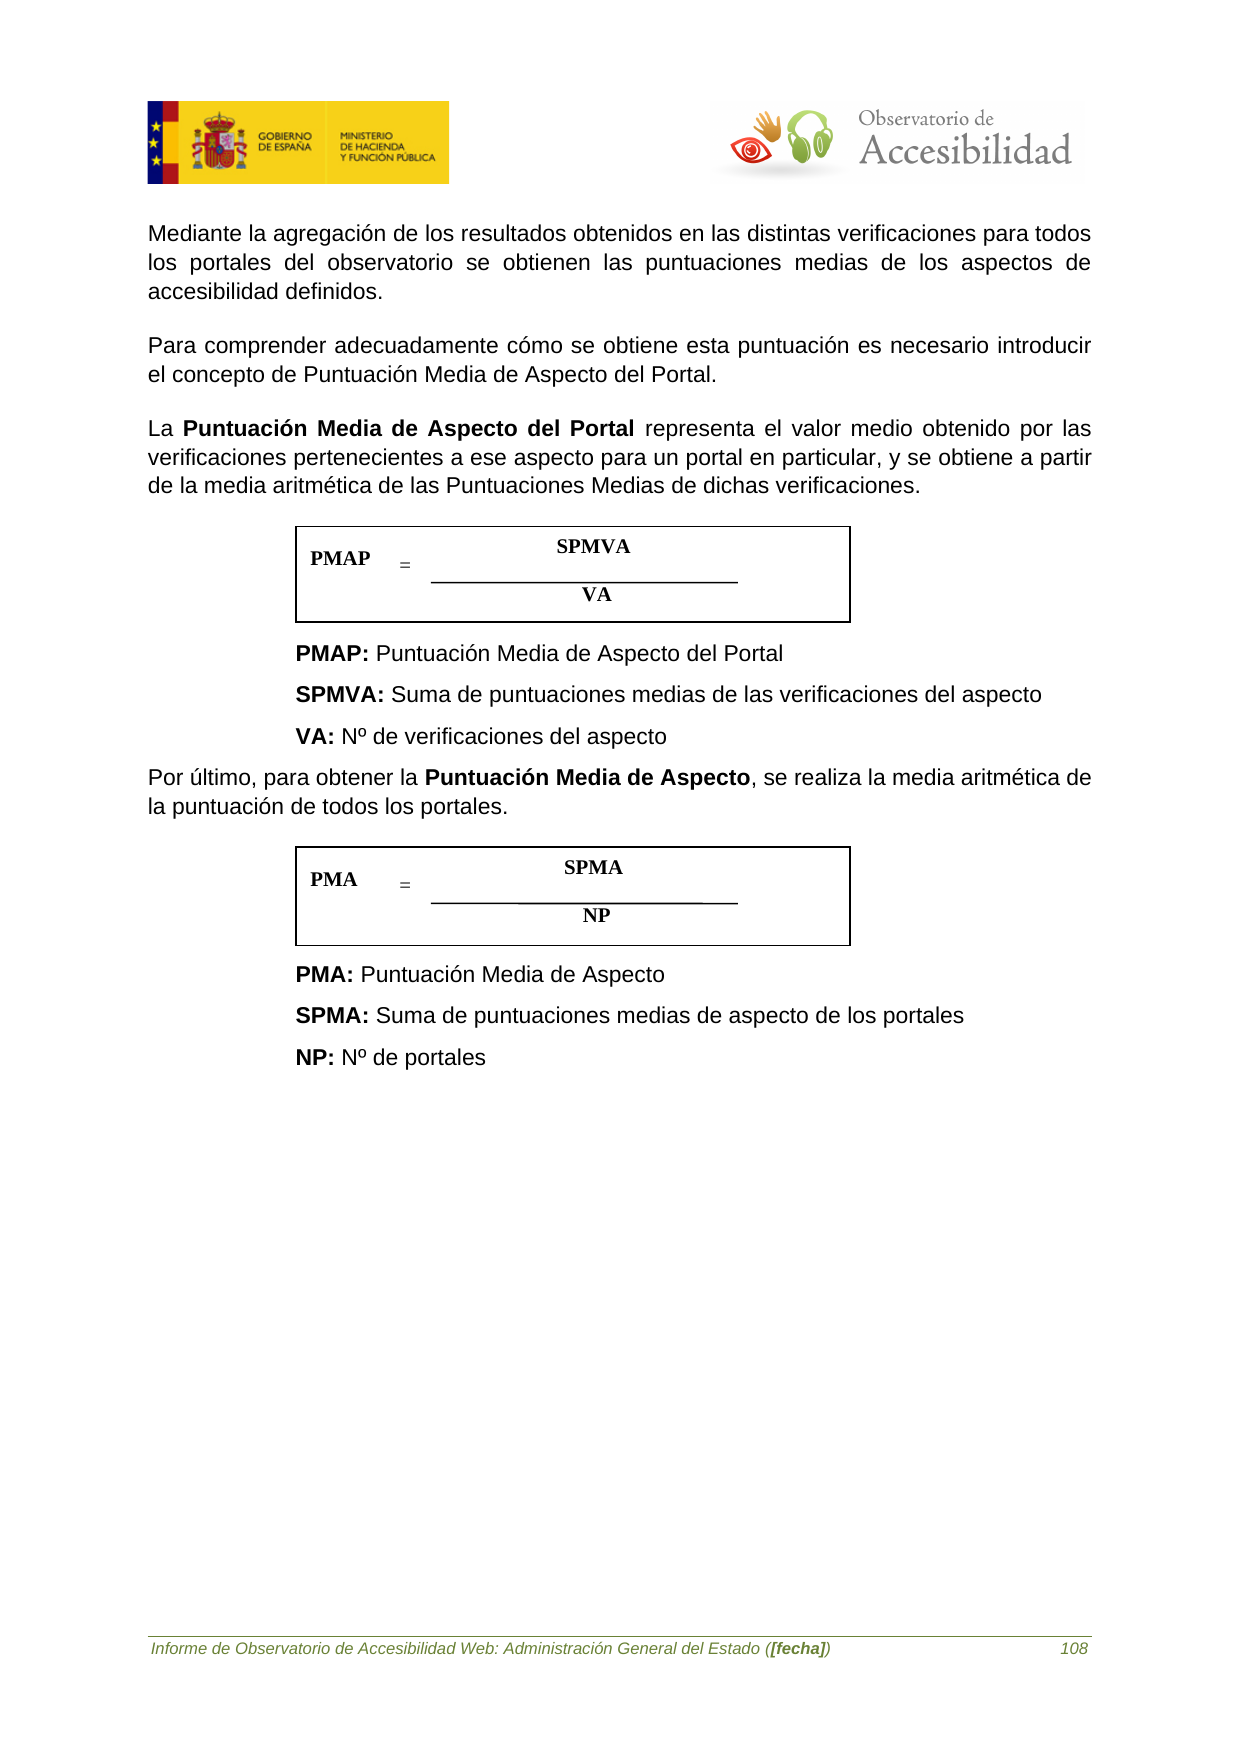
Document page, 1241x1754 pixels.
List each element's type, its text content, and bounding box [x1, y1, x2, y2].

text NP: Nº de portales [295, 1044, 1092, 1070]
text PMA: Puntuación Media de Aspecto [295, 961, 1092, 987]
text Para comprender adecuadamente cómo se obtiene esta puntuación es necesario introducir el concepto de Puntuación Media de Aspecto del Portal. [148, 332, 1092, 387]
text Por último, para obtener la Puntuación Media de Aspecto, se realiza la media aritmética de la puntuación de todos los portales. [148, 764, 1092, 819]
text SPMVA: Suma de puntuaciones medias de las verificaciones del aspecto [295, 681, 1092, 708]
text SPMA: Suma de puntuaciones medias de aspecto de los portales [295, 1002, 1092, 1028]
text La Puntuación Media de Aspecto del Portal representa el valor medio obtenido por las verificaciones pertenecientes a ese aspecto para un portal en particular, y se obtiene a partir de la media aritmética de las Puntuaciones Medias de dichas verificaciones. [148, 414, 1092, 499]
picture [147, 101, 450, 184]
picture [710, 101, 1086, 184]
text Mediante la agregación de los resultados obtenidos en las distintas verificaciones para todos los portales del observatorio se obtienen las puntuaciones medias de los aspectos de accesibilidad definidos. [148, 220, 1092, 304]
text PMAP: Puntuación Media de Aspecto del Portal [295, 640, 1092, 666]
text VA: Nº de verificaciones del aspecto [295, 723, 1092, 749]
